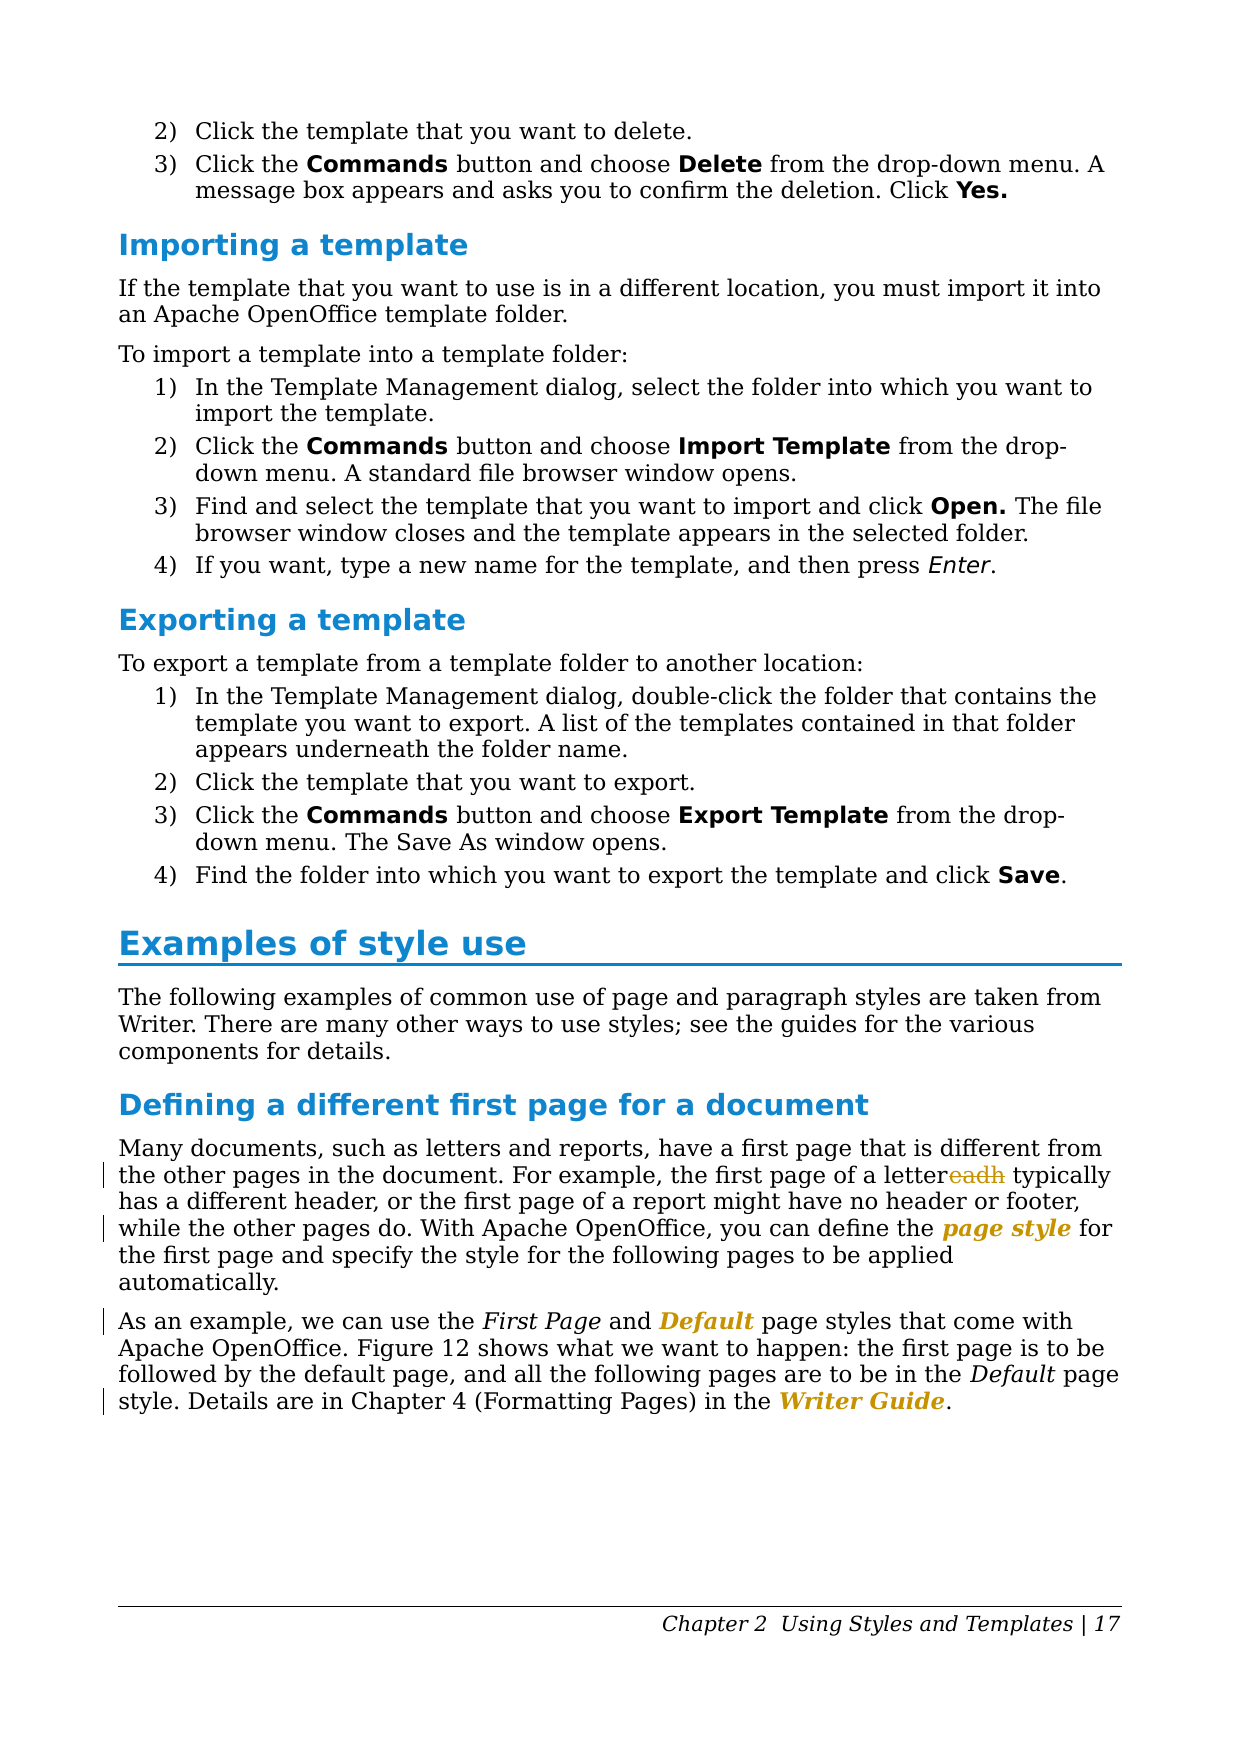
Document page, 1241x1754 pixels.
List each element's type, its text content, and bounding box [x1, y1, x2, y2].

list Click the Commands button and choose Delete from the drop-down menu. A message box appears and asks you to confirm the deletion. Click Yes. [177, 151, 1122, 204]
list Click the Commands button and choose Import Template from the drop-down menu. A standard file browser window opens. [177, 433, 1122, 487]
text Many documents, such as letters and reports, have a first page that is different from the other pages in the document. For example, the first page of a letter typically has a different header, or the first page of a report might have no header or footer, while the other pages do. With Apache OpenOffice, you can define the page style for the first page and specify the style for the following pages to be applied automatically. [118, 1135, 1122, 1295]
list Find the folder into which you want to export the template and click Save. [177, 862, 1122, 888]
list To export a template from a template folder to another location: [118, 650, 1122, 677]
text The following examples of common use of page and paragraph styles are taken from Writer. There are many other ways to use styles; see the guides for the various components for details. [118, 984, 1122, 1064]
subtitle Defining a different first page for a document [118, 1089, 1122, 1123]
list If you want, type a new name for the template, and then press Enter. [177, 553, 1122, 579]
text If the template that you want to use is in a different location, you must import it into an Apache OpenOffice template folder. [118, 275, 1122, 328]
list Click the template that you want to export. [177, 769, 1122, 796]
list In the Template Management dialog, select the folder into which you want to import the template. [177, 374, 1122, 427]
list To import a template into a template folder: [118, 341, 1122, 367]
list Click the template that you want to delete. [177, 118, 1122, 145]
subtitle Importing a template [118, 229, 1122, 263]
list In the Template Management dialog, double-click the folder that contains the template you want to export. A list of the templates contained in that folder appears underneath the folder name. [177, 683, 1122, 763]
list Click the Commands button and choose Export Template from the drop-down menu. The Save As window opens. [177, 802, 1122, 856]
subtitle Exporting a template [118, 604, 1122, 638]
subtitle Examples of style use [118, 925, 1122, 963]
list Find and select the template that you want to import and click Open. The file browser window closes and the template appears in the selected folder. [177, 493, 1122, 546]
text As an example, we can use the First Page and Default page styles that come with Apache OpenOffice. Figure 12 shows what we want to happen: the first page is to be followed by the default page, and all the following pages are to be in the Default page style. Details are in Chapter 4 (Formatting Pages) in the Writer Guide. [118, 1308, 1122, 1415]
